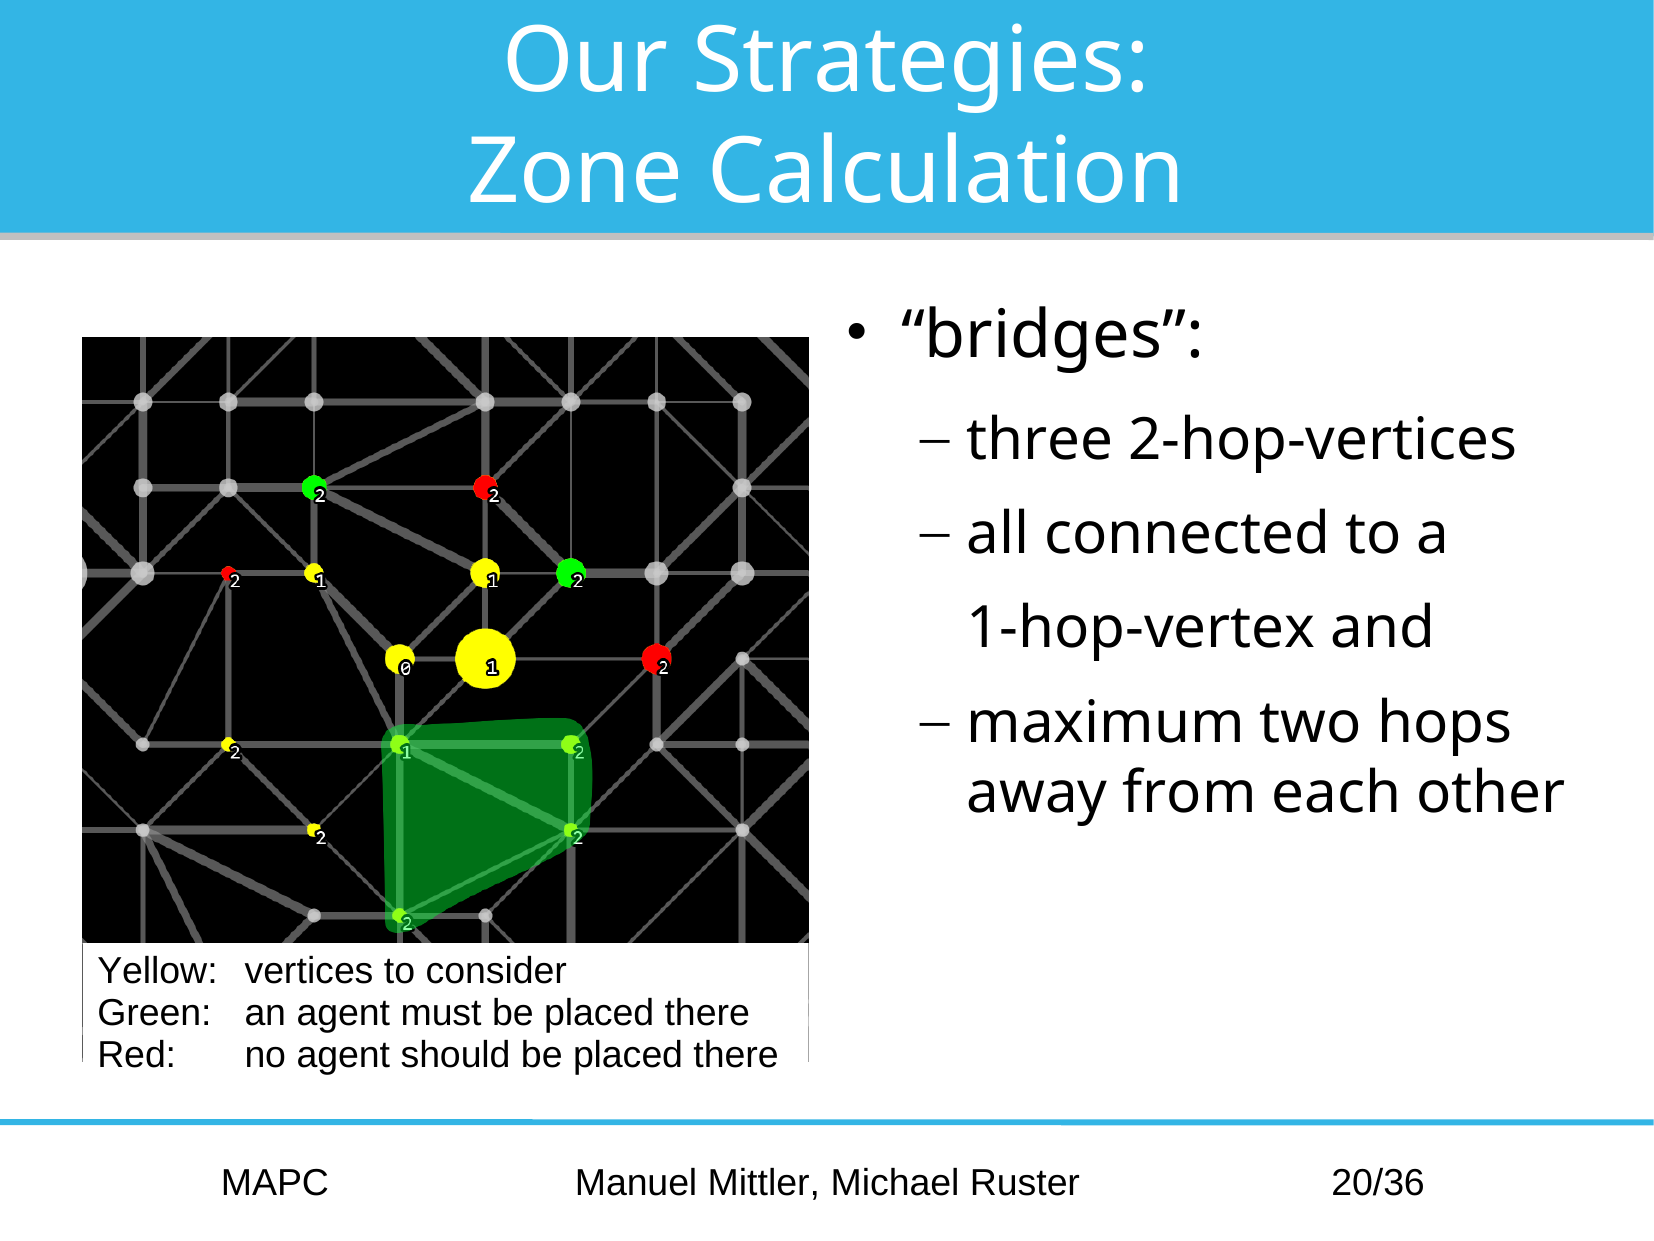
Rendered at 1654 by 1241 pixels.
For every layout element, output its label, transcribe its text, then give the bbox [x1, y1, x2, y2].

title Our Strategies: Zone Calculation [82, 31, 1571, 189]
text_box Yellow: vertices to consider Green: an agent must be placed there Red: no agent should be placed there [82, 943, 809, 1087]
picture [82, 337, 809, 943]
list “bridges”: three 2-hop-vertices all connected to a 1-hop-vertex and maximum two hops away from each other [844, 290, 1571, 1109]
